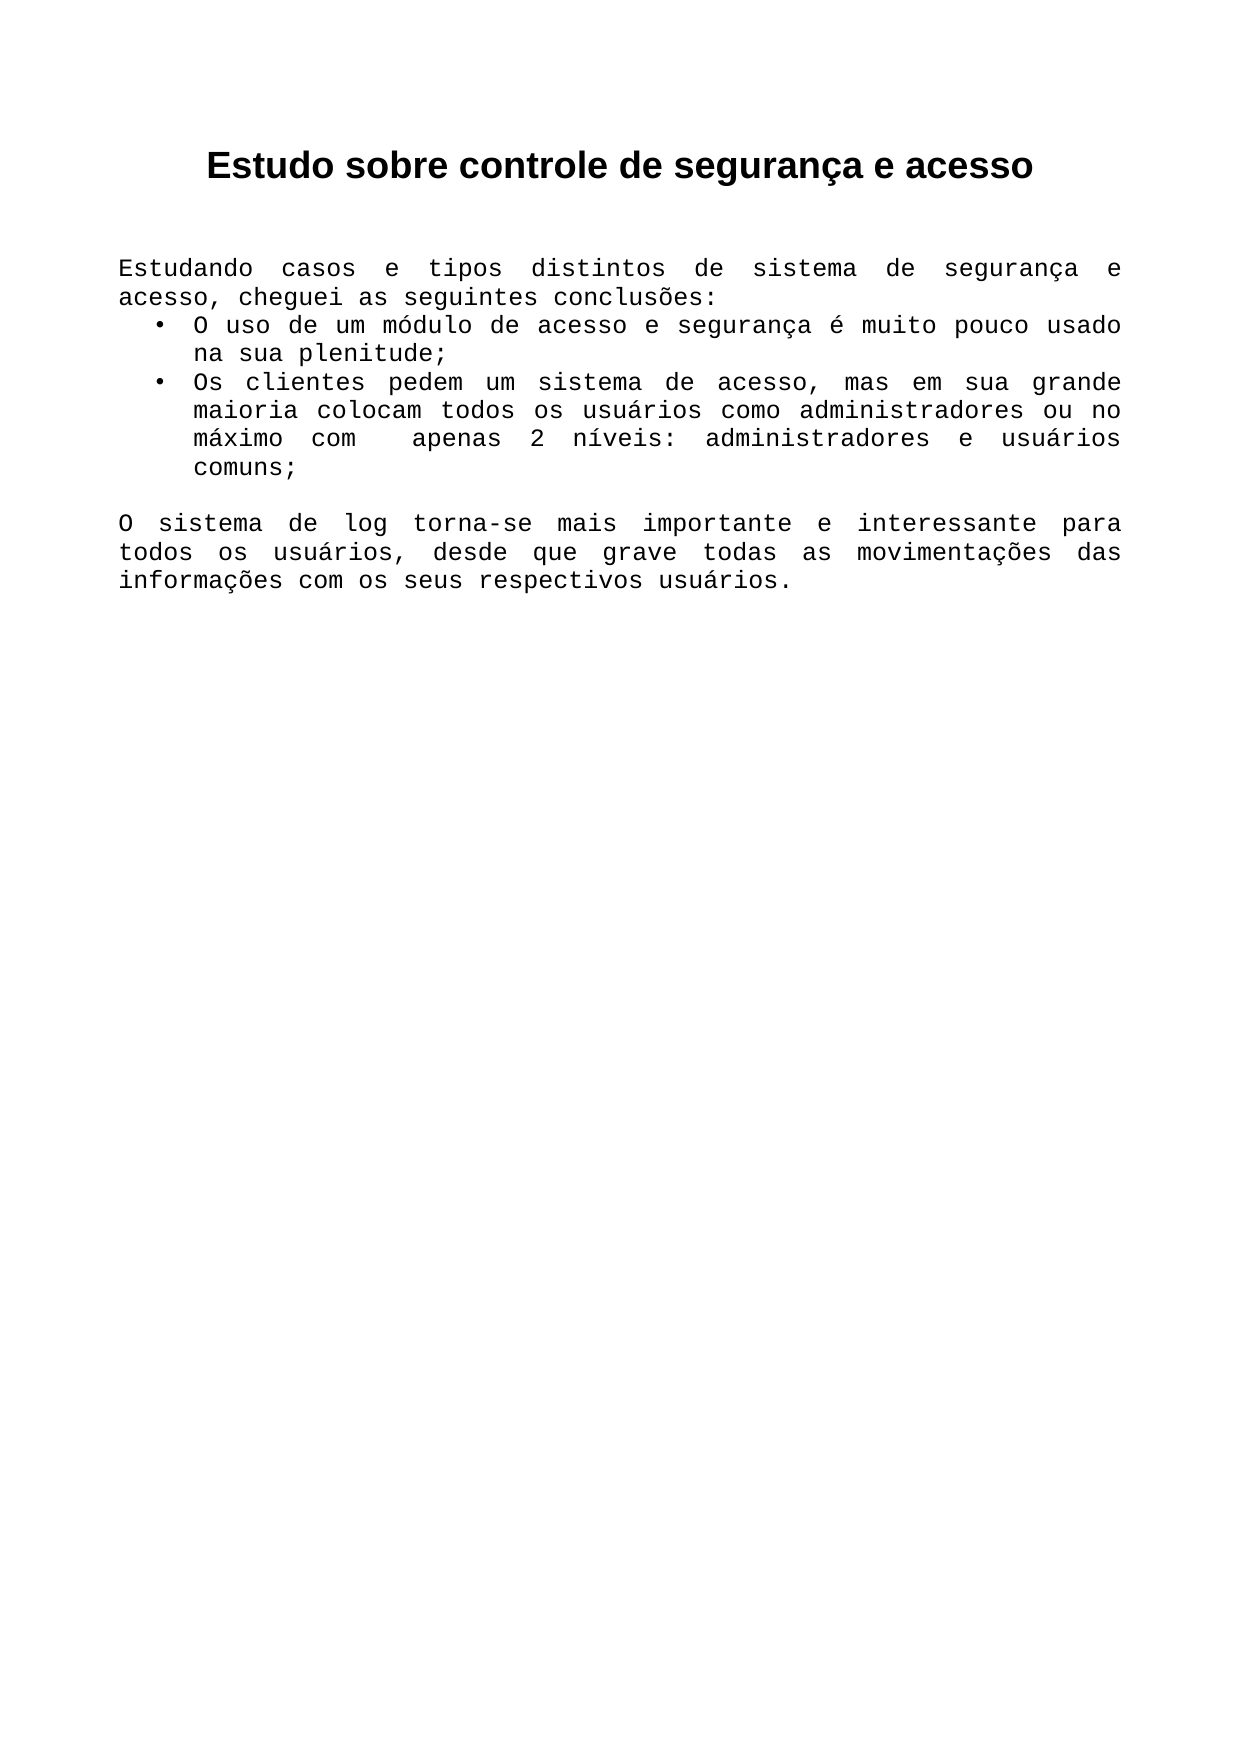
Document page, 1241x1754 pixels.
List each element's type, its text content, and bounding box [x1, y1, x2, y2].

list O uso de um módulo de acesso e segurança é muito pouco usado na sua plenitude; [156, 313, 1122, 369]
subtitle Estudo sobre controle de segurança e acesso [118, 143, 1122, 187]
list Os clientes pedem um sistema de acesso, mas em sua grande maioria colocam todos os usuários como administradores ou no máximo com apenas 2 níveis: administradores e usuários comuns; [156, 369, 1122, 483]
text O sistema de log torna-se mais importante e interessante para todos os usuários, desde que grave todas as movimentações das informações com os seus respectivos usuários. [118, 511, 1122, 596]
text Estudando casos e tipos distintos de sistema de segurança e acesso, cheguei as seguintes conclusões: [118, 256, 1122, 313]
